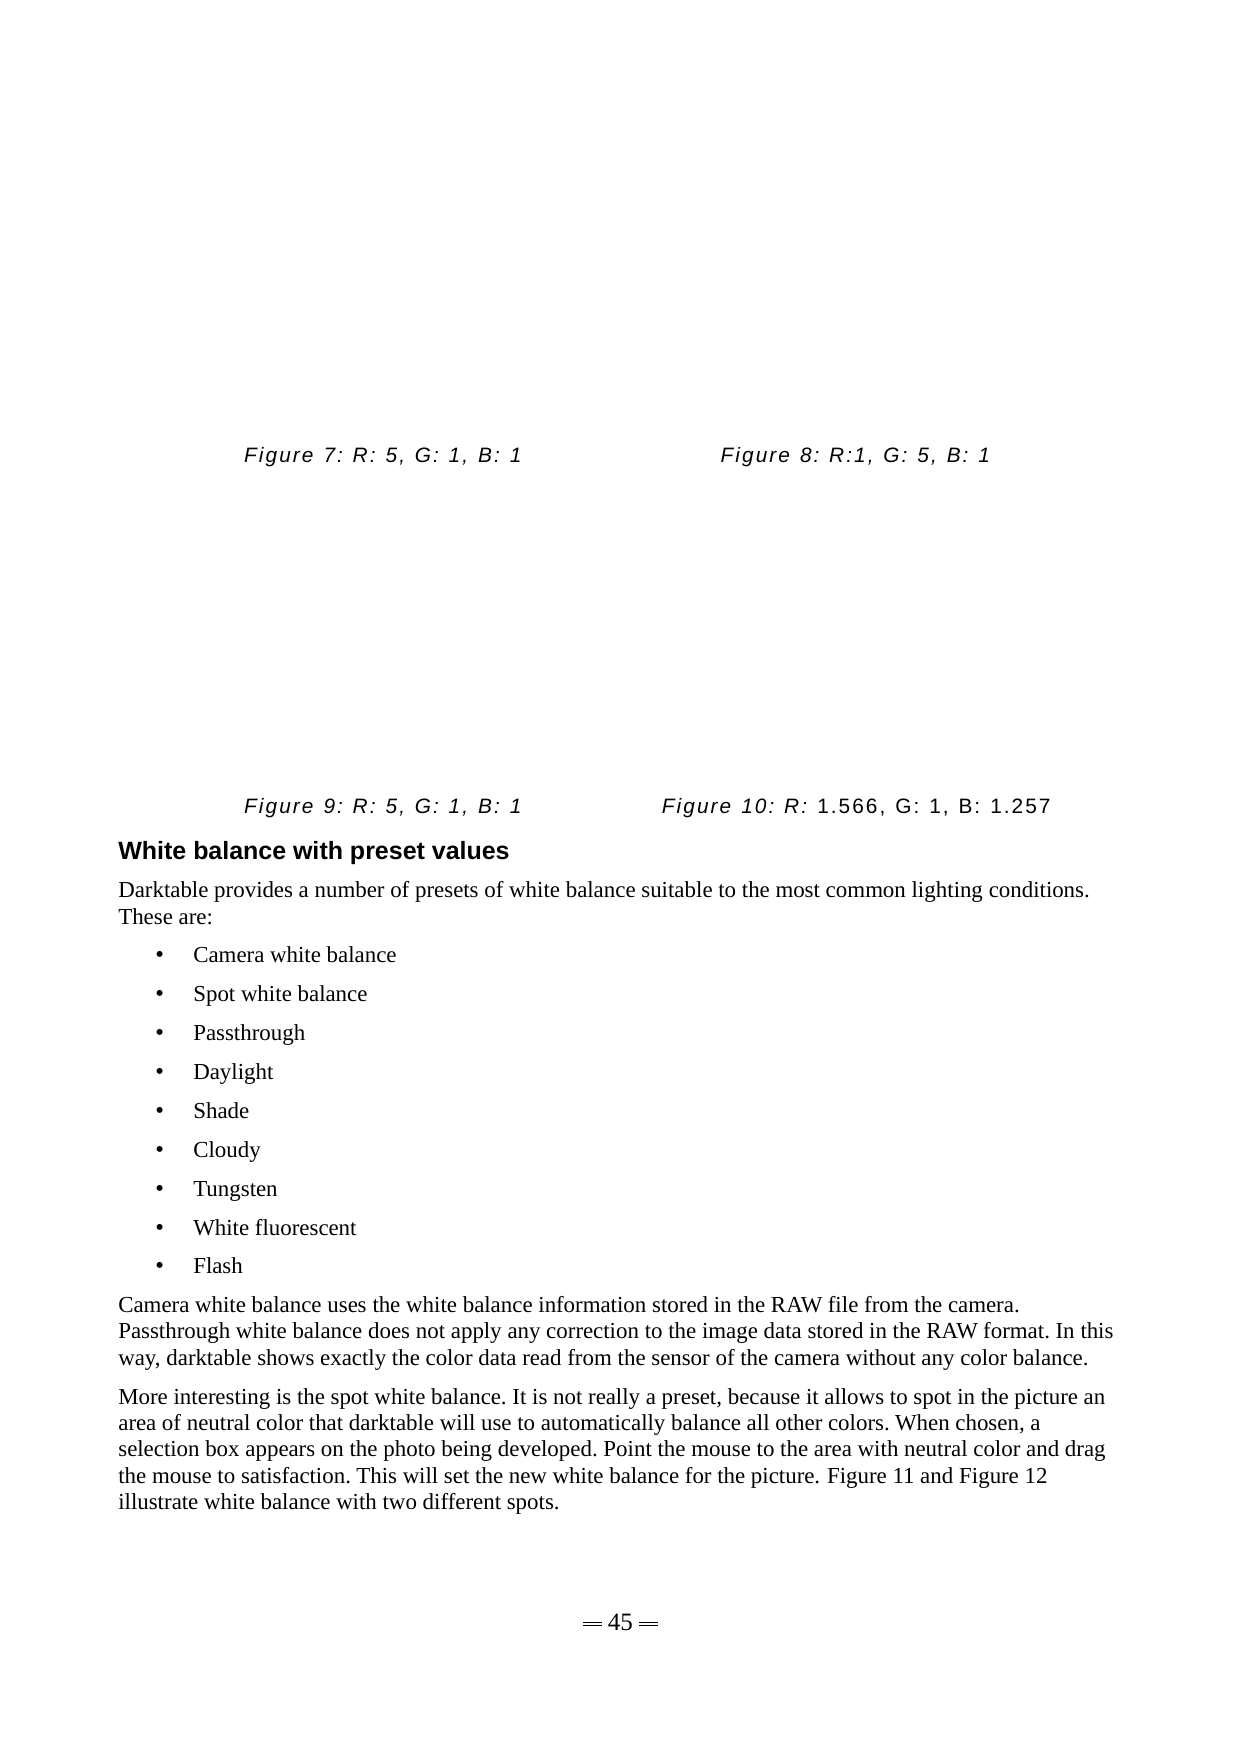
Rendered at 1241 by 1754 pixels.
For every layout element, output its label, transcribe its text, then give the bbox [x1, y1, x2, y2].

list White fluorescent [156, 1213, 1122, 1240]
text More interesting is the spot white balance. It is not really a preset, because it allows to spot in the picture an area of neutral color that darktable will use to automatically balance all other colors. When chosen, a selection box appears on the photo being developed. Point the mouse to the area with neutral color and drag the mouse to satisfaction. This will set the new white balance for the picture. Figure 11 and Figure 12 illustrate white balance with two different spots. [118, 1383, 1122, 1514]
text Darktable provides a number of presets of white balance suitable to the most common lighting conditions. These are: [118, 876, 1122, 929]
text Figure 9: R: 5, G: 1, B: 1 [177, 481, 590, 817]
list Spot white balance [156, 980, 1122, 1007]
list Cloudy [156, 1136, 1122, 1162]
list Passthrough [156, 1019, 1122, 1046]
text Figure 8: R:1, G: 5, B: 1 [650, 130, 1063, 467]
text Figure 10: R: 1.566, G: 1, B: 1.257 [650, 481, 1063, 817]
list Flash [156, 1252, 1122, 1279]
subtitle White balance with preset values [118, 118, 1122, 864]
text Figure 7: R: 5, G: 1, B: 1 [177, 130, 590, 467]
list Daylight [156, 1058, 1122, 1084]
list Tungsten [156, 1175, 1122, 1201]
list Shade [156, 1097, 1122, 1123]
text Camera white balance uses the white balance information stored in the RAW file from the camera. Passthrough white balance does not apply any correction to the image data stored in the RAW format. In this way, darktable shows exactly the color data read from the sensor of the camera without any color balance. [118, 1291, 1122, 1370]
list Camera white balance [156, 942, 1122, 968]
